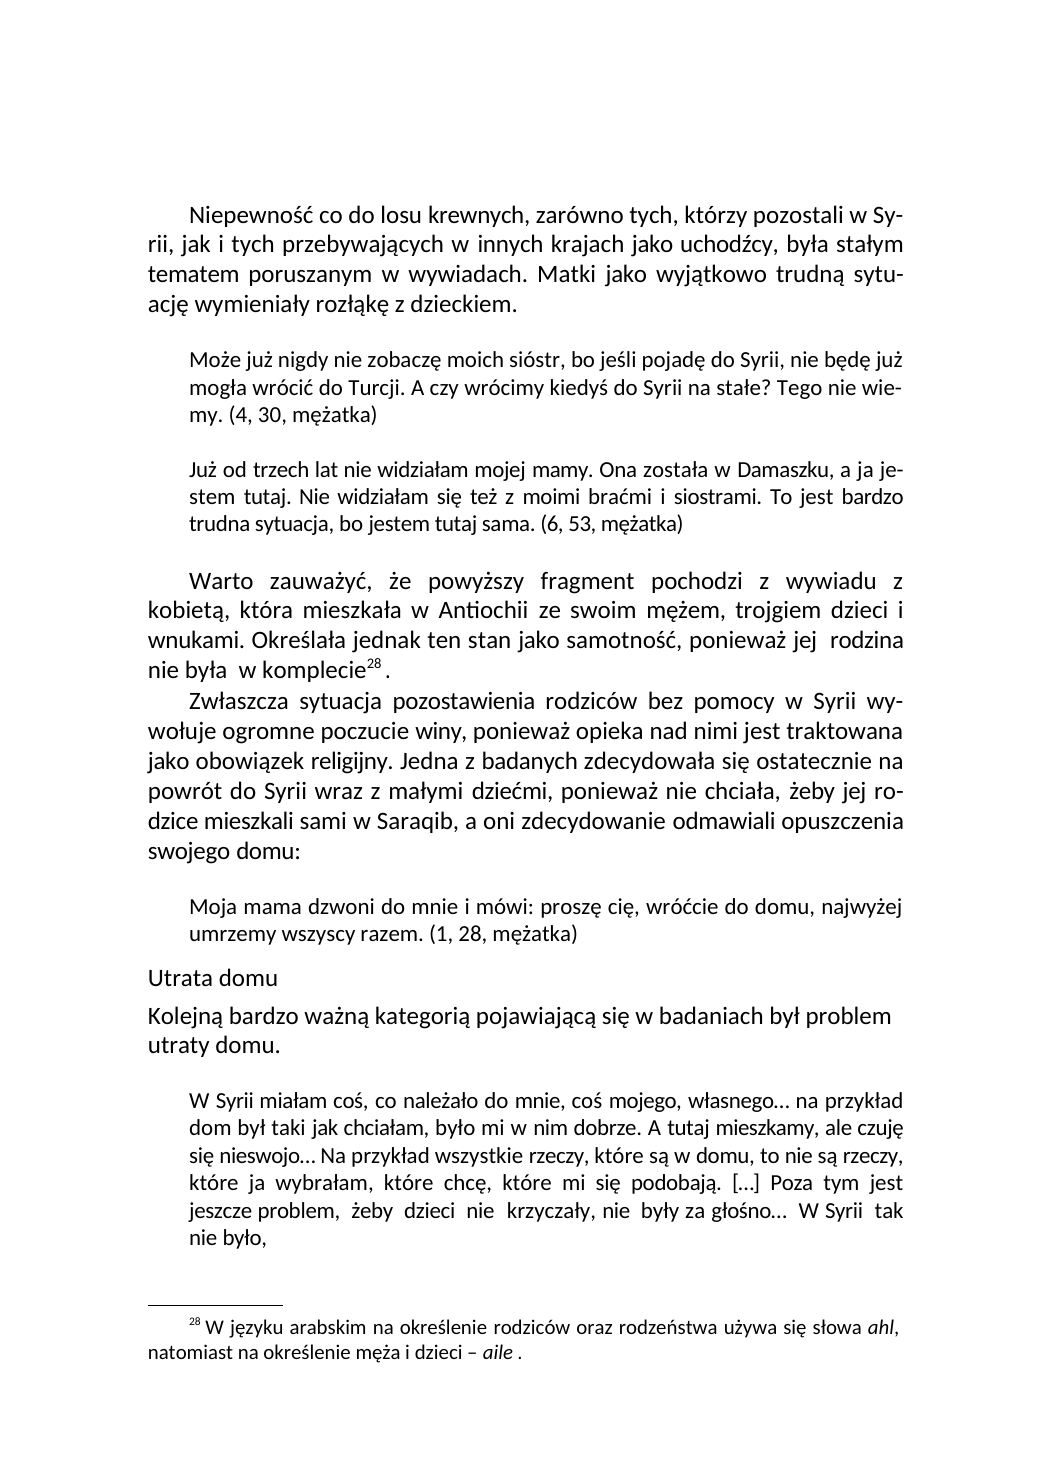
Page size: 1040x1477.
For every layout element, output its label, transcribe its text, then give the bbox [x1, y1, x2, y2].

text Niepewność co do losu krewnych, zarówno tych, którzy pozostali w Sy- rii, jak i tych przebywających w innych krajach jako uchodźcy, była stałym tematem poruszanym w wywiadach. Matki jako wyjątkowo trudną sytu- ację wymieniały rozłąkę z dzieckiem. [148, 199, 904, 319]
text 28 W języku arabskim na określenie rodziców oraz rodzeństwa używa się słowa ahl, [189, 1314, 941, 1339]
text Już od trzech lat nie widziałam mojej mamy. Ona została w Damaszku, a ja je- stem tutaj. Nie widziałam się też z moimi braćmi i siostrami. To jest bardzo trudna sytuacja, bo jestem tutaj sama. (6, 53, mężatka) [189, 455, 904, 538]
text Utrata domu [148, 962, 941, 993]
text Warto zauważyć, że powyższy fragment pochodzi z wywiadu z kobietą, która mieszkała w Antiochii ze swoim mężem, trojgiem dzieci i wnukami. Określała jednak ten stan jako samotność, ponieważ jej rodzina nie była w komplecie28 . [148, 565, 904, 685]
text Moja mama dzwoni do mnie i mówi: proszę cię, wróćcie do domu, najwyżej umrzemy wszyscy razem. (1, 28, mężatka) [189, 892, 904, 947]
text Zwłaszcza sytuacja pozostawienia rodziców bez pomocy w Syrii wy- wołuje ogromne poczucie winy, ponieważ opieka nad nimi jest traktowana jako obowiązek religijny. Jedna z badanych zdecydowała się ostatecznie na powrót do Syrii wraz z małymi dziećmi, ponieważ nie chciała, żeby jej ro- dzice mieszkali sami w Saraqib, a oni zdecydowanie odmawiali opuszczenia swojego domu: [148, 686, 904, 865]
text natomiast na określenie męża i dzieci – aile . [148, 1339, 941, 1364]
text Kolejną bardzo ważną kategorią pojawiającą się w badaniach był problem utraty domu. [148, 1000, 941, 1060]
text W Syrii miałam coś, co należało do mnie, coś mojego, własnego… na przykład dom był taki jak chciałam, było mi w nim dobrze. A tutaj mieszkamy, ale czuję się nieswojo… Na przykład wszystkie rzeczy, które są w domu, to nie są rzeczy, które ja wybrałam, które chcę, które mi się podobają. […] Poza tym jest jeszcze problem, żeby dzieci nie krzyczały, nie były za głośno… W Syrii tak nie było, [189, 1087, 904, 1252]
text Może już nigdy nie zobaczę moich sióstr, bo jeśli pojadę do Syrii, nie będę już mogła wrócić do Turcji. A czy wrócimy kiedyś do Syrii na stałe? Tego nie wie- my. (4, 30, mężatka) [189, 346, 904, 428]
